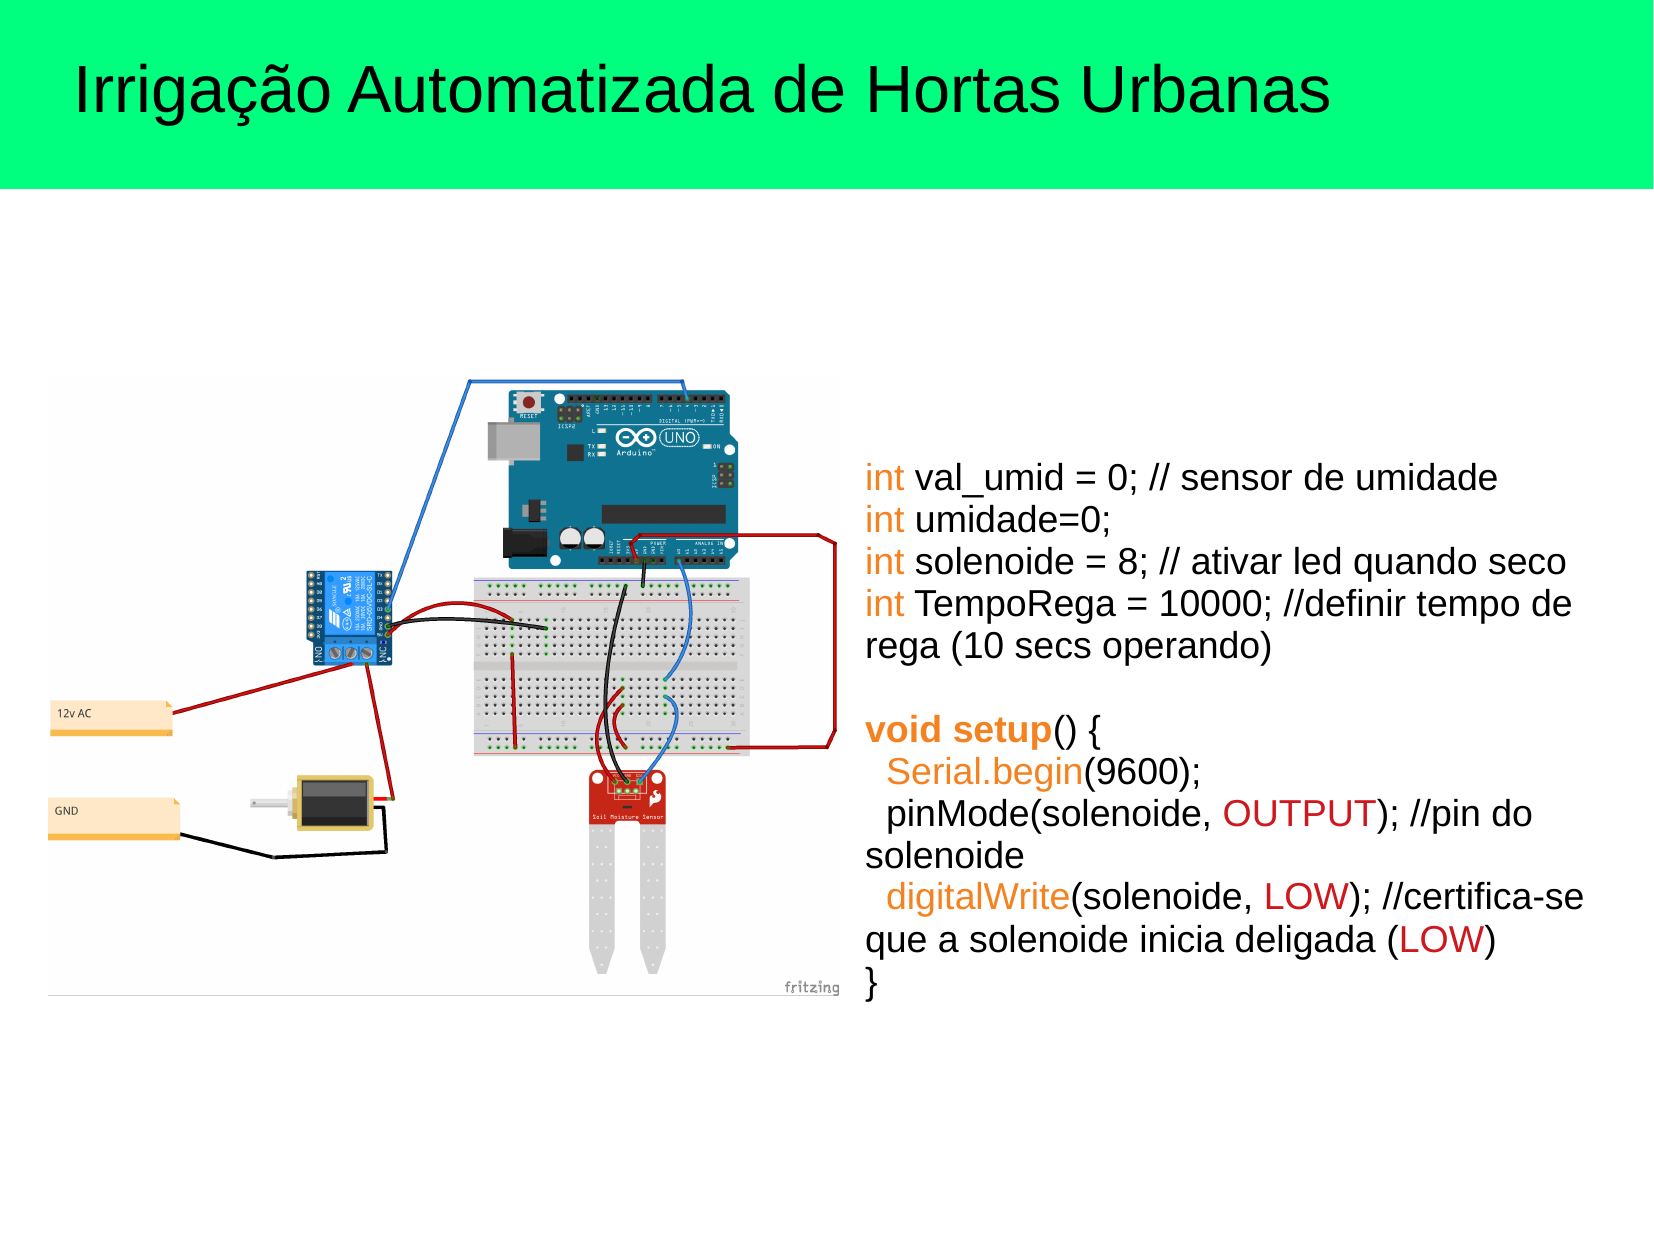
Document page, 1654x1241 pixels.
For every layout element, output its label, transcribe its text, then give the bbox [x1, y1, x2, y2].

text_box int val_umid = 0; // sensor de umidade int umidade=0; int solenoide = 8; // ativar led quando seco int TempoRega = 10000; //definir tempo de rega (10 secs operando) void setup() { Serial.begin(9600); pinMode(solenoide, OUTPUT); //pin do solenoide digitalWrite(solenoide, LOW); //certifica-se que a solenoide inicia deligada (LOW) } [850, 448, 1630, 1004]
picture [48, 377, 839, 996]
title Irrigação Automatizada de Hortas Urbanas [0, 0, 1654, 189]
